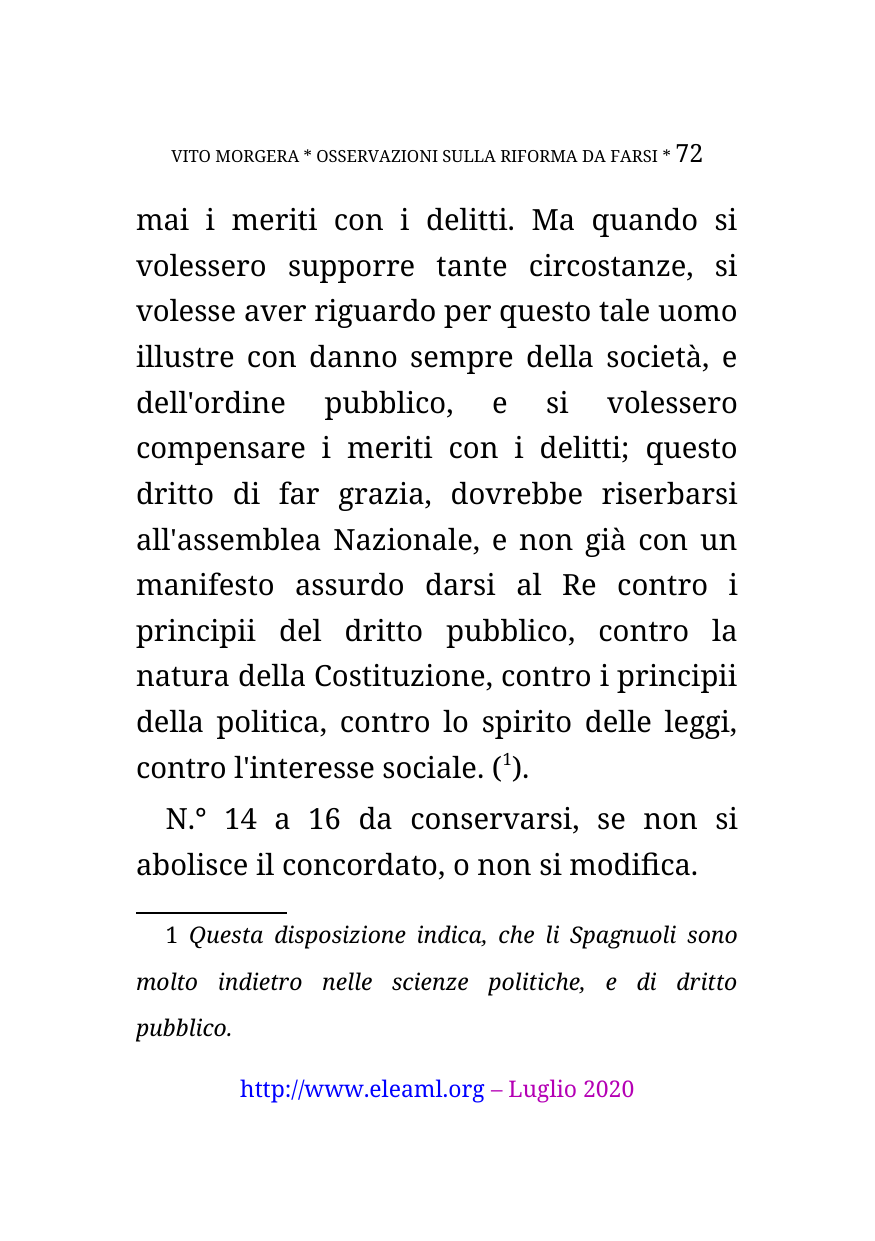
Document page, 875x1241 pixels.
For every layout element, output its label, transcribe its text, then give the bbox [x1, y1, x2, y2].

text Questa disposizione indica, che li Spagnuoli sono molto indietro nelle scienze politiche, e di dritto pubblico. [136, 919, 738, 1044]
text N.° 14 a 16 da conservarsi, se non si abolisce il concordato, o non si modifica. [136, 798, 738, 884]
text mai i meriti con i delitti. Ma quando si volessero supporre tante circostanze, si volesse aver riguardo per questo tale uomo illustre con danno sempre della società, e dell'ordine pubblico, e si volessero compensare i meriti con i delitti; questo dritto di far grazia, dovrebbe riserbarsi all'assemblea Nazionale, e non già con un manifesto assurdo darsi al Re contro i principii del dritto pubblico, contro la natura della Costituzione, contro i principii della politica, contro lo spirito delle leggi, contro l'interesse sociale. (). [136, 199, 738, 787]
